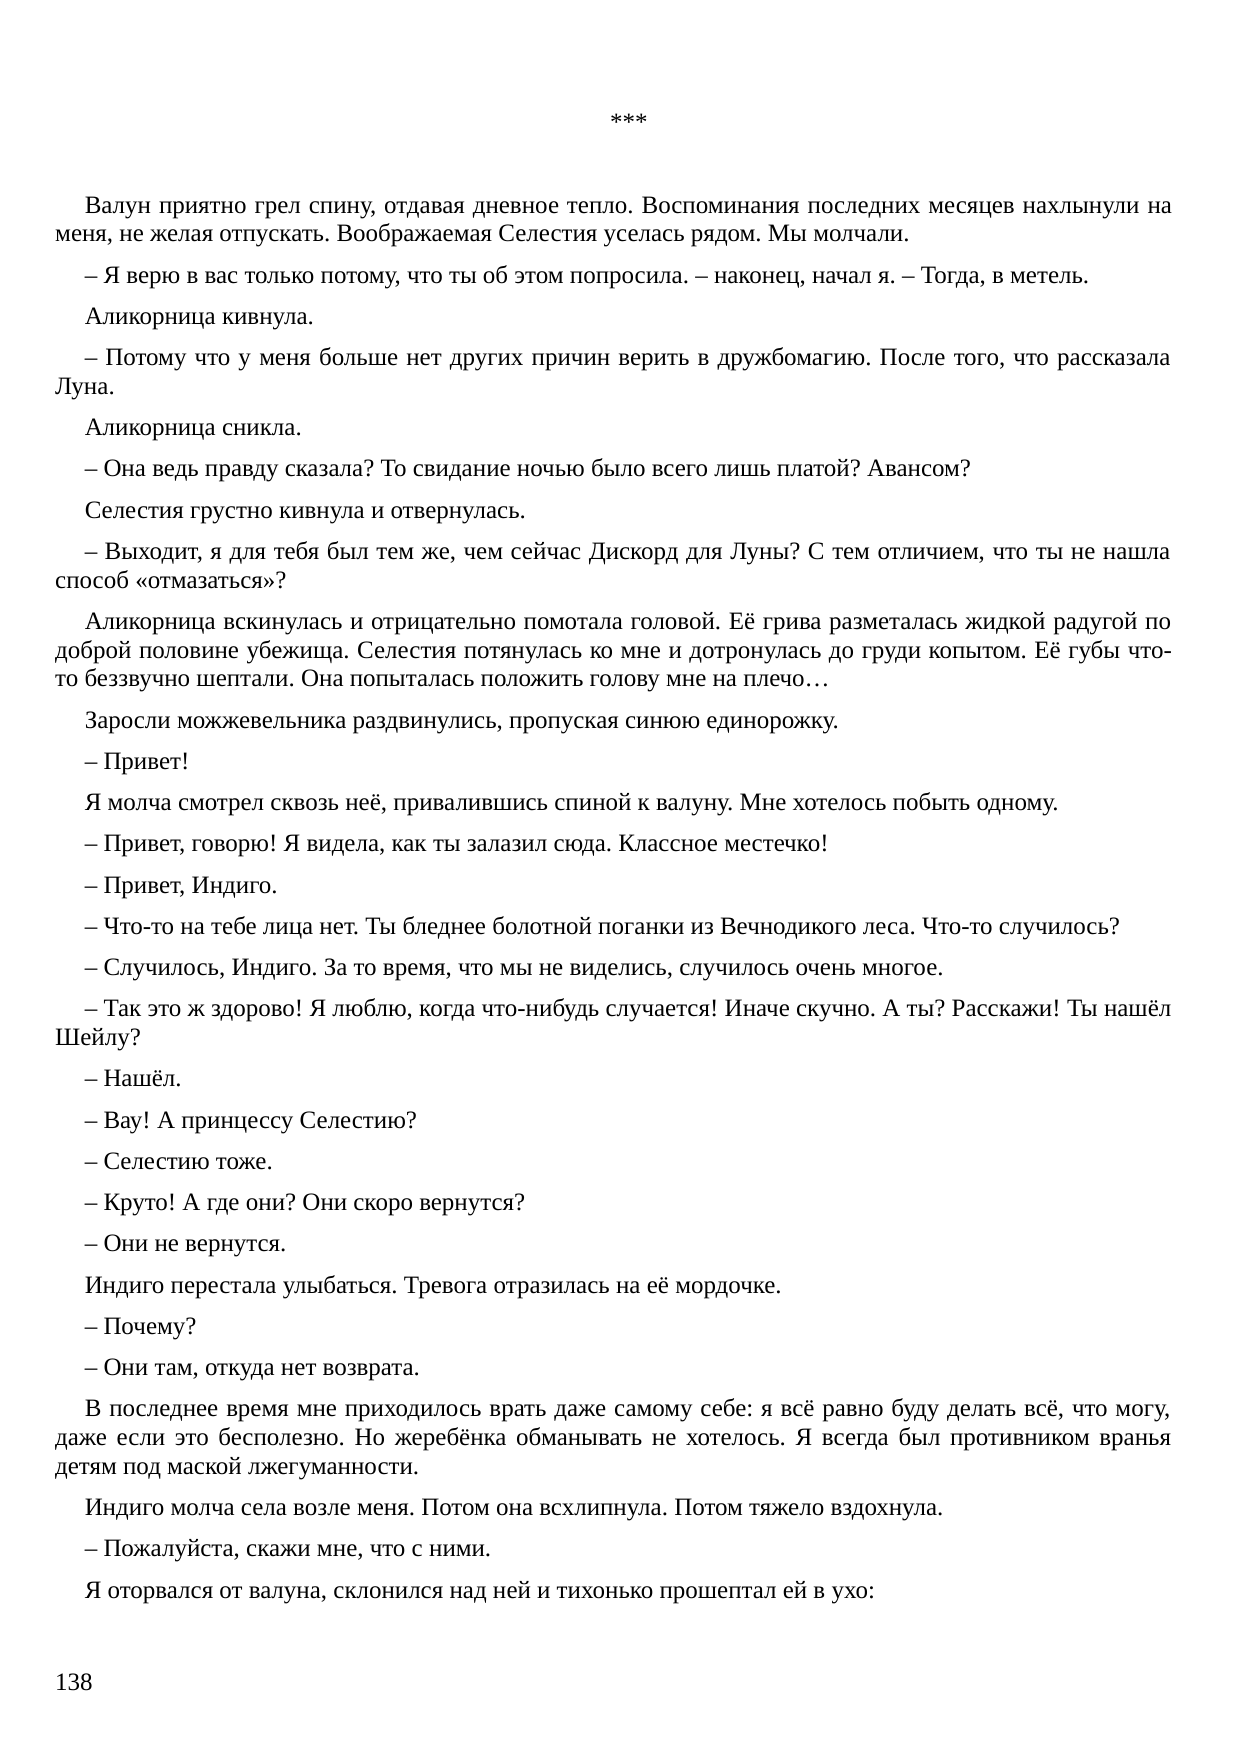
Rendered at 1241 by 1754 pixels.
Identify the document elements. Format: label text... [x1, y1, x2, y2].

text – Привет, Индиго. [55, 870, 1173, 898]
text Индиго молча села возле меня. Потом она всхлипнула. Потом тяжело вздохнула. [55, 1492, 1173, 1521]
text – Вау! А принцессу Селестию? [55, 1105, 1173, 1133]
text – Потому что у меня больше нет других причин верить в дружбомагию. После того, что рассказала Луна. [55, 342, 1173, 400]
text Заросли можжевельника раздвинулись, пропуская синюю единорожку. [55, 705, 1173, 733]
text – Нашёл. [55, 1063, 1173, 1092]
text – Круто! А где они? Они скоро вернутся? [55, 1187, 1173, 1216]
text – Привет! [55, 746, 1173, 775]
text Аликорница кивнула. [55, 301, 1173, 330]
text – Пожалуйста, скажи мне, что с ними. [55, 1533, 1173, 1562]
text Я оторвался от валуна, склонился над ней и тихонько прошептал ей в ухо: [55, 1575, 1173, 1603]
text Селестия грустно кивнула и отвернулась. [55, 495, 1173, 523]
text – Почему? [55, 1311, 1173, 1340]
text Аликорница вскинулась и отрицательно помотала головой. Её грива разметалась жидкой радугой по доброй половине убежища. Селестия потянулась ко мне и дотронулась до груди копытом. Её губы что-то беззвучно шептали. Она попыталась положить голову мне на плечо… [55, 606, 1173, 692]
text – Они не вернутся. [55, 1228, 1173, 1257]
text *** [55, 107, 1173, 136]
text – Выходит, я для тебя был тем же, чем сейчас Дискорд для Луны? С тем отличием, что ты не нашла способ «отмазаться»? [55, 536, 1173, 593]
text Я молча смотрел сквозь неё, привалившись спиной к валуну. Мне хотелось побыть одному. [55, 787, 1173, 816]
text – Я верю в вас только потому, что ты об этом попросила. – наконец, начал я. – Тогда, в метель. [55, 260, 1173, 288]
text – Привет, говорю! Я видела, как ты залазил сюда. Классное местечко! [55, 828, 1173, 857]
text – Случилось, Индиго. За то время, что мы не виделись, случилось очень многое. [55, 952, 1173, 981]
text – Что-то на тебе лица нет. Ты бледнее болотной поганки из Вечнодикого леса. Что-то случилось? [55, 911, 1173, 940]
text – Так это ж здорово! Я люблю, когда что-нибудь случается! Иначе скучно. А ты? Расскажи! Ты нашёл Шейлу? [55, 993, 1173, 1051]
text В последнее время мне приходилось врать даже самому себе: я всё равно буду делать всё, что могу, даже если это бесполезно. Но жеребёнка обманывать не хотелось. Я всегда был противником вранья детям под маской лжегуманности. [55, 1393, 1173, 1480]
text Аликорница сникла. [55, 412, 1173, 441]
text – Она ведь правду сказала? То свидание ночью было всего лишь платой? Авансом? [55, 453, 1173, 482]
text Валун приятно грел спину, отдавая дневное тепло. Воспоминания последних месяцев нахлынули на меня, не желая отпускать. Воображаемая Селестия уселась рядом. Мы молчали. [55, 190, 1173, 247]
text Индиго перестала улыбаться. Тревога отразилась на её мордочке. [55, 1270, 1173, 1298]
text – Они там, откуда нет возврата. [55, 1352, 1173, 1381]
text – Селестию тоже. [55, 1146, 1173, 1175]
